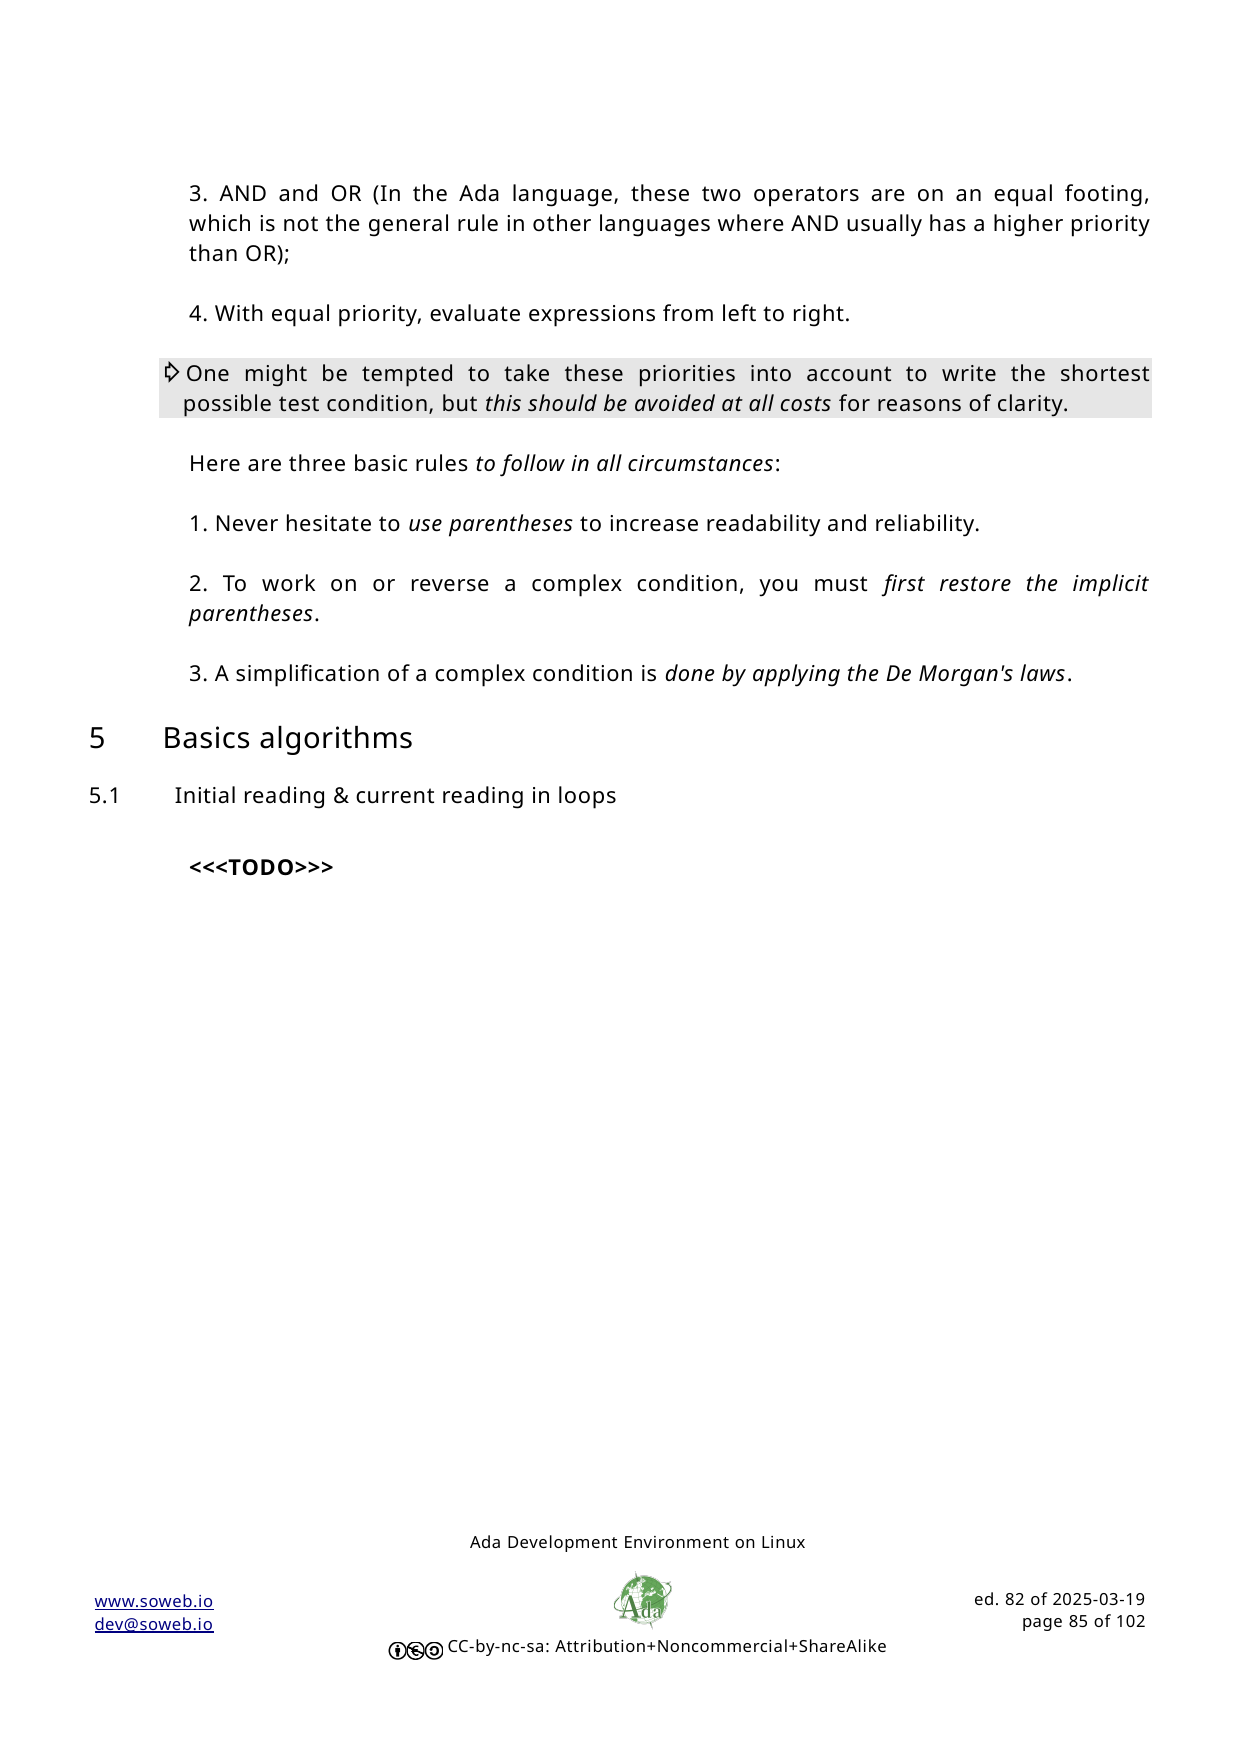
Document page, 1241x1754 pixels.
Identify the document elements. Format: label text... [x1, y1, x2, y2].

text 3. A simplification of a complex condition is done by applying the De Morgan's laws. [189, 658, 1152, 688]
text 3. AND and OR (In the Ada language, these two operators are on an equal footing, which is not the general rule in other languages where AND usually has a higher priority than OR); [189, 178, 1152, 268]
list One might be tempted to take these priorities into account to write the shortest possible test condition, but this should be avoided at all costs for reasons of clarity. [159, 358, 1152, 418]
picture [613, 1571, 672, 1630]
text <<<TODO>>> [189, 852, 1152, 882]
subtitle Basics algorithms [88, 717, 1152, 757]
text 2. To work on or reverse a complex condition, you must first restore the implicit parentheses. [189, 568, 1152, 628]
text Here are three basic rules to follow in all circumstances: [189, 448, 1152, 478]
picture [388, 1642, 443, 1660]
text 4. With equal priority, evaluate expressions from left to right. [189, 298, 1152, 328]
subtitle Initial reading & current reading in loops [88, 780, 1152, 810]
text 1. Never hesitate to use parentheses to increase readability and reliability. [189, 508, 1152, 538]
